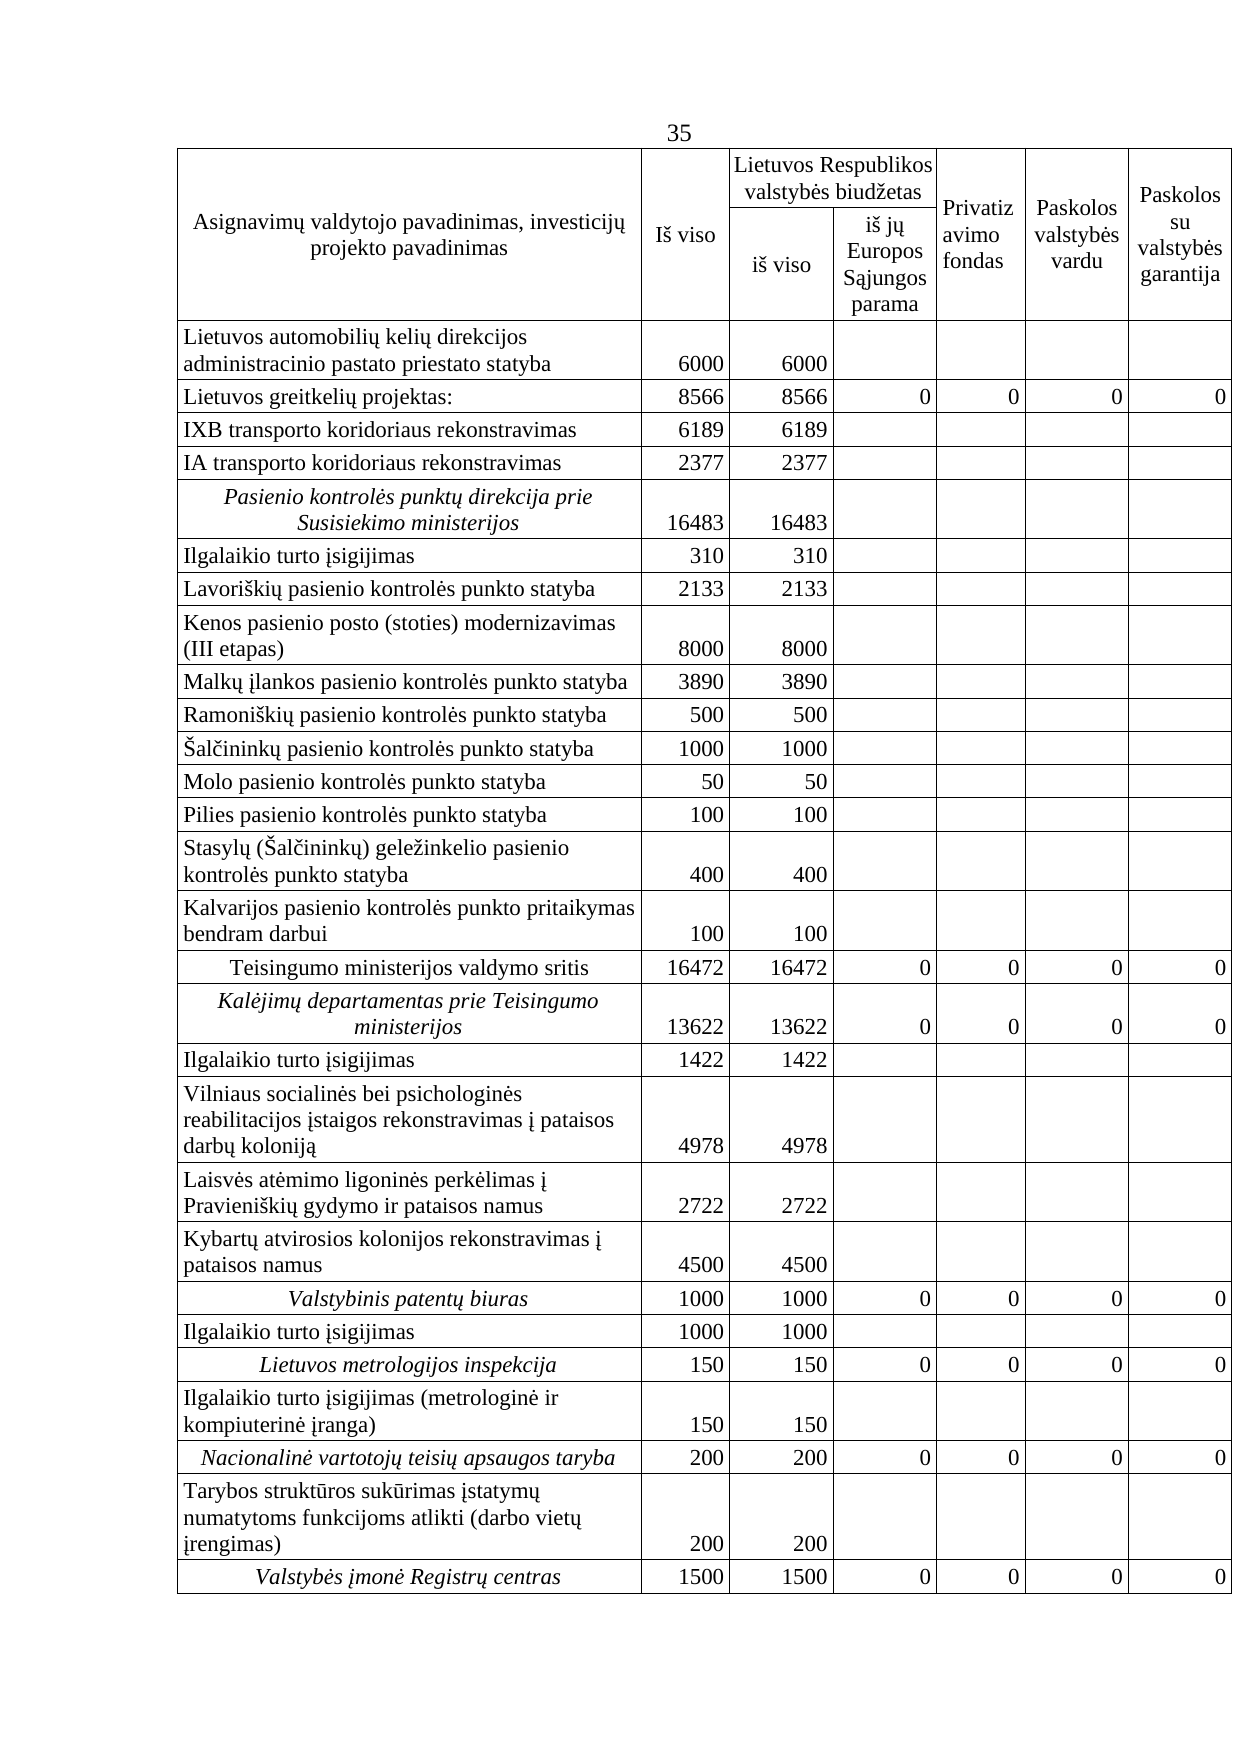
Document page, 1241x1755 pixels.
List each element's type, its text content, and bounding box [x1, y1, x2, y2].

table_cell [1129, 1163, 1231, 1221]
table_cell [834, 480, 936, 538]
table_cell 1500 [642, 1560, 729, 1592]
table_cell IA transporto koridoriaus rekonstravimas [178, 447, 641, 479]
table_cell [1026, 798, 1128, 831]
table_cell [1129, 891, 1231, 950]
table_cell [834, 1315, 936, 1347]
table_header Lietuvos Respublikos valstybės biudžetas [730, 149, 936, 207]
table_cell 2133 [730, 573, 833, 605]
table_cell [937, 1044, 1025, 1076]
table_cell [834, 1222, 936, 1281]
table_cell 4500 [730, 1222, 833, 1281]
table_cell [937, 539, 1025, 572]
table_cell Valstybinis patentų biuras [178, 1282, 641, 1314]
table_cell 2133 [642, 573, 729, 605]
table_cell [937, 573, 1025, 605]
table_cell [937, 1315, 1025, 1347]
table_cell [1129, 1222, 1231, 1281]
table_cell 0 [834, 1560, 936, 1592]
table_header Iš viso [642, 149, 729, 319]
table_cell [1129, 765, 1231, 797]
table_cell 0 [1129, 984, 1231, 1042]
table_cell 0 [834, 1282, 936, 1314]
table_cell [834, 699, 936, 731]
table_cell 400 [730, 832, 833, 890]
table_cell 6000 [642, 321, 729, 379]
table_cell Ilgalaikio turto įsigijimas [178, 1315, 641, 1347]
table_cell [1026, 1163, 1128, 1221]
table_cell [937, 832, 1025, 890]
table_cell 1000 [642, 732, 729, 764]
table_cell 13622 [730, 984, 833, 1042]
table_cell [1129, 832, 1231, 890]
table_cell 100 [730, 798, 833, 831]
table_cell 8566 [730, 380, 833, 412]
table_cell [1026, 1474, 1128, 1559]
table_cell [834, 573, 936, 605]
table_cell 0 [937, 1441, 1025, 1473]
table_cell Tarybos struktūros sukūrimas įstatymų numatytoms funkcijoms atlikti (darbo vietų įrengimas) [178, 1474, 641, 1559]
table_cell [1026, 480, 1128, 538]
table_cell 0 [1026, 1348, 1128, 1381]
table_cell 0 [834, 984, 936, 1042]
table_cell 0 [1129, 1348, 1231, 1381]
table_cell [1129, 413, 1231, 446]
table_cell iš jų Europos Sąjungos parama [834, 208, 936, 319]
table_cell 8566 [642, 380, 729, 412]
table_cell Kenos pasienio posto (stoties) modernizavimas (III etapas) [178, 606, 641, 664]
table_cell [937, 765, 1025, 797]
table_cell [834, 832, 936, 890]
table_cell 3890 [730, 665, 833, 698]
table_cell [1129, 539, 1231, 572]
table_cell 500 [642, 699, 729, 731]
table_cell 200 [642, 1474, 729, 1559]
table_cell 0 [1129, 1560, 1231, 1592]
table_cell 1000 [642, 1282, 729, 1314]
table_cell [937, 1163, 1025, 1221]
table_cell Ramoniškių pasienio kontrolės punkto statyba [178, 699, 641, 731]
table_cell [1026, 1044, 1128, 1076]
table_header Privatizavimo fondas [937, 149, 1025, 319]
table_cell [1026, 1382, 1128, 1440]
table_cell 200 [730, 1441, 833, 1473]
table_cell 0 [1129, 1441, 1231, 1473]
table_cell [1129, 321, 1231, 379]
table_cell 200 [642, 1441, 729, 1473]
table_cell [937, 1077, 1025, 1162]
table_cell 1000 [730, 732, 833, 764]
table_cell 0 [834, 380, 936, 412]
table_cell [1026, 665, 1128, 698]
table_cell Ilgalaikio turto įsigijimas [178, 1044, 641, 1076]
table_cell 0 [1129, 1282, 1231, 1314]
table_cell [834, 1163, 936, 1221]
table_cell Stasylų (Šalčininkų) geležinkelio pasienio kontrolės punkto statyba [178, 832, 641, 890]
table_cell 50 [730, 765, 833, 797]
table_cell Pasienio kontrolės punktų direkcija prie Susisiekimo ministerijos [178, 480, 641, 538]
table_cell [937, 1474, 1025, 1559]
table_cell [834, 798, 936, 831]
table_cell 0 [937, 380, 1025, 412]
table_cell [834, 447, 936, 479]
table_cell 0 [1026, 380, 1128, 412]
table_cell 0 [1026, 1441, 1128, 1473]
table_cell [1129, 1044, 1231, 1076]
table_cell 4500 [642, 1222, 729, 1281]
table_cell 0 [1026, 951, 1128, 983]
table_cell 3890 [642, 665, 729, 698]
table_cell 310 [730, 539, 833, 572]
table_cell 100 [730, 891, 833, 950]
table_cell [834, 765, 936, 797]
table_cell 310 [642, 539, 729, 572]
table_cell 200 [730, 1474, 833, 1559]
table_cell Valstybės įmonė Registrų centras [178, 1560, 641, 1592]
table_cell [834, 891, 936, 950]
table_cell [1129, 699, 1231, 731]
table_cell [834, 665, 936, 698]
table_cell 150 [730, 1382, 833, 1440]
table_header Paskolos valstybės vardu [1026, 149, 1128, 319]
table_cell [937, 447, 1025, 479]
table_cell [1129, 1077, 1231, 1162]
table_cell [834, 1077, 936, 1162]
table_cell 1422 [730, 1044, 833, 1076]
table_cell Vilniaus socialinės bei psichologinės reabilitacijos įstaigos rekonstravimas į pataisos darbų koloniją [178, 1077, 641, 1162]
table_cell [1026, 573, 1128, 605]
table_cell [1129, 480, 1231, 538]
table_cell IXB transporto koridoriaus rekonstravimas [178, 413, 641, 446]
table_cell Molo pasienio kontrolės punkto statyba [178, 765, 641, 797]
table_cell [1026, 891, 1128, 950]
table_cell Lavoriškių pasienio kontrolės punkto statyba [178, 573, 641, 605]
table_cell 0 [1026, 984, 1128, 1042]
table_cell [1129, 606, 1231, 664]
table_cell 100 [642, 798, 729, 831]
table_cell 150 [642, 1348, 729, 1381]
table_cell 6189 [730, 413, 833, 446]
table_cell Ilgalaikio turto įsigijimas [178, 539, 641, 572]
table_cell [1026, 765, 1128, 797]
table_cell [1026, 321, 1128, 379]
table_cell [1129, 732, 1231, 764]
table_cell 0 [937, 951, 1025, 983]
table_cell [937, 665, 1025, 698]
table_cell 2722 [642, 1163, 729, 1221]
table_cell 150 [730, 1348, 833, 1381]
table_cell 0 [1026, 1560, 1128, 1592]
table_cell Pilies pasienio kontrolės punkto statyba [178, 798, 641, 831]
table_cell Lietuvos metrologijos inspekcija [178, 1348, 641, 1381]
table_cell [1129, 798, 1231, 831]
table_cell Nacionalinė vartotojų teisių apsaugos taryba [178, 1441, 641, 1473]
table_cell [1026, 699, 1128, 731]
table_cell 0 [834, 951, 936, 983]
table_cell Ilgalaikio turto įsigijimas (metrologinė ir kompiuterinė įranga) [178, 1382, 641, 1440]
table_cell 0 [834, 1441, 936, 1473]
table_cell 0 [937, 1282, 1025, 1314]
table_cell 4978 [730, 1077, 833, 1162]
table_cell 0 [937, 1560, 1025, 1592]
table_cell [834, 606, 936, 664]
table_cell [1129, 573, 1231, 605]
table_cell Teisingumo ministerijos valdymo sritis [178, 951, 641, 983]
table_cell Kybartų atvirosios kolonijos rekonstravimas į pataisos namus [178, 1222, 641, 1281]
table_cell [1026, 413, 1128, 446]
table_cell 1422 [642, 1044, 729, 1076]
table_cell [937, 321, 1025, 379]
table_cell 1000 [730, 1282, 833, 1314]
table_cell 500 [730, 699, 833, 731]
table_cell 150 [642, 1382, 729, 1440]
table_cell 8000 [730, 606, 833, 664]
table_cell Lietuvos greitkelių projektas: [178, 380, 641, 412]
table_cell [1026, 1315, 1128, 1347]
table_cell [834, 1044, 936, 1076]
table_cell Laisvės atėmimo ligoninės perkėlimas į Pravieniškių gydymo ir pataisos namus [178, 1163, 641, 1221]
table_header Paskolos su valstybės garantija [1129, 149, 1231, 319]
table_cell 2722 [730, 1163, 833, 1221]
table_cell [937, 891, 1025, 950]
table_cell 2377 [642, 447, 729, 479]
table_cell [834, 539, 936, 572]
table_cell [1129, 447, 1231, 479]
table_cell 16483 [730, 480, 833, 538]
table_cell [937, 413, 1025, 446]
table_cell Lietuvos automobilių kelių direkcijos administracinio pastato priestato statyba [178, 321, 641, 379]
table_cell [1129, 665, 1231, 698]
table_cell 6000 [730, 321, 833, 379]
table_cell 50 [642, 765, 729, 797]
table_cell [1026, 832, 1128, 890]
table_cell [1026, 732, 1128, 764]
table_cell [834, 1382, 936, 1440]
table_cell 2377 [730, 447, 833, 479]
table_cell 100 [642, 891, 729, 950]
table_cell [937, 480, 1025, 538]
table_cell Šalčininkų pasienio kontrolės punkto statyba [178, 732, 641, 764]
table_cell [1026, 1222, 1128, 1281]
table_cell 13622 [642, 984, 729, 1042]
table_cell [937, 798, 1025, 831]
table_cell [1026, 606, 1128, 664]
table_cell 16472 [730, 951, 833, 983]
table_cell [1129, 1474, 1231, 1559]
table_cell 0 [834, 1348, 936, 1381]
table_cell iš viso [730, 208, 833, 319]
table_cell [1026, 539, 1128, 572]
table_cell [834, 1474, 936, 1559]
table_cell [937, 732, 1025, 764]
table_cell [1026, 1077, 1128, 1162]
table_cell 400 [642, 832, 729, 890]
table_cell 0 [1026, 1282, 1128, 1314]
table_cell Kalėjimų departamentas prie Teisingumo ministerijos [178, 984, 641, 1042]
table_cell [937, 1382, 1025, 1440]
table_cell Malkų įlankos pasienio kontrolės punkto statyba [178, 665, 641, 698]
table_cell 0 [937, 1348, 1025, 1381]
table_cell 1000 [642, 1315, 729, 1347]
table_cell [834, 413, 936, 446]
table_cell [937, 699, 1025, 731]
table_cell [1129, 1315, 1231, 1347]
table_cell [937, 1222, 1025, 1281]
table_cell [834, 321, 936, 379]
table_cell [1026, 447, 1128, 479]
table_cell 16483 [642, 480, 729, 538]
table_header Asignavimų valdytojo pavadinimas, investicijų projekto pavadinimas [178, 149, 641, 319]
table_cell 4978 [642, 1077, 729, 1162]
table_cell 6189 [642, 413, 729, 446]
table_cell 16472 [642, 951, 729, 983]
table_cell 8000 [642, 606, 729, 664]
table_cell 1500 [730, 1560, 833, 1592]
table_cell [937, 606, 1025, 664]
table_cell 0 [1129, 380, 1231, 412]
table_cell 0 [937, 984, 1025, 1042]
table_cell [834, 732, 936, 764]
table_cell [1129, 1382, 1231, 1440]
table_cell Kalvarijos pasienio kontrolės punkto pritaikymas bendram darbui [178, 891, 641, 950]
table_cell 0 [1129, 951, 1231, 983]
table_cell 1000 [730, 1315, 833, 1347]
